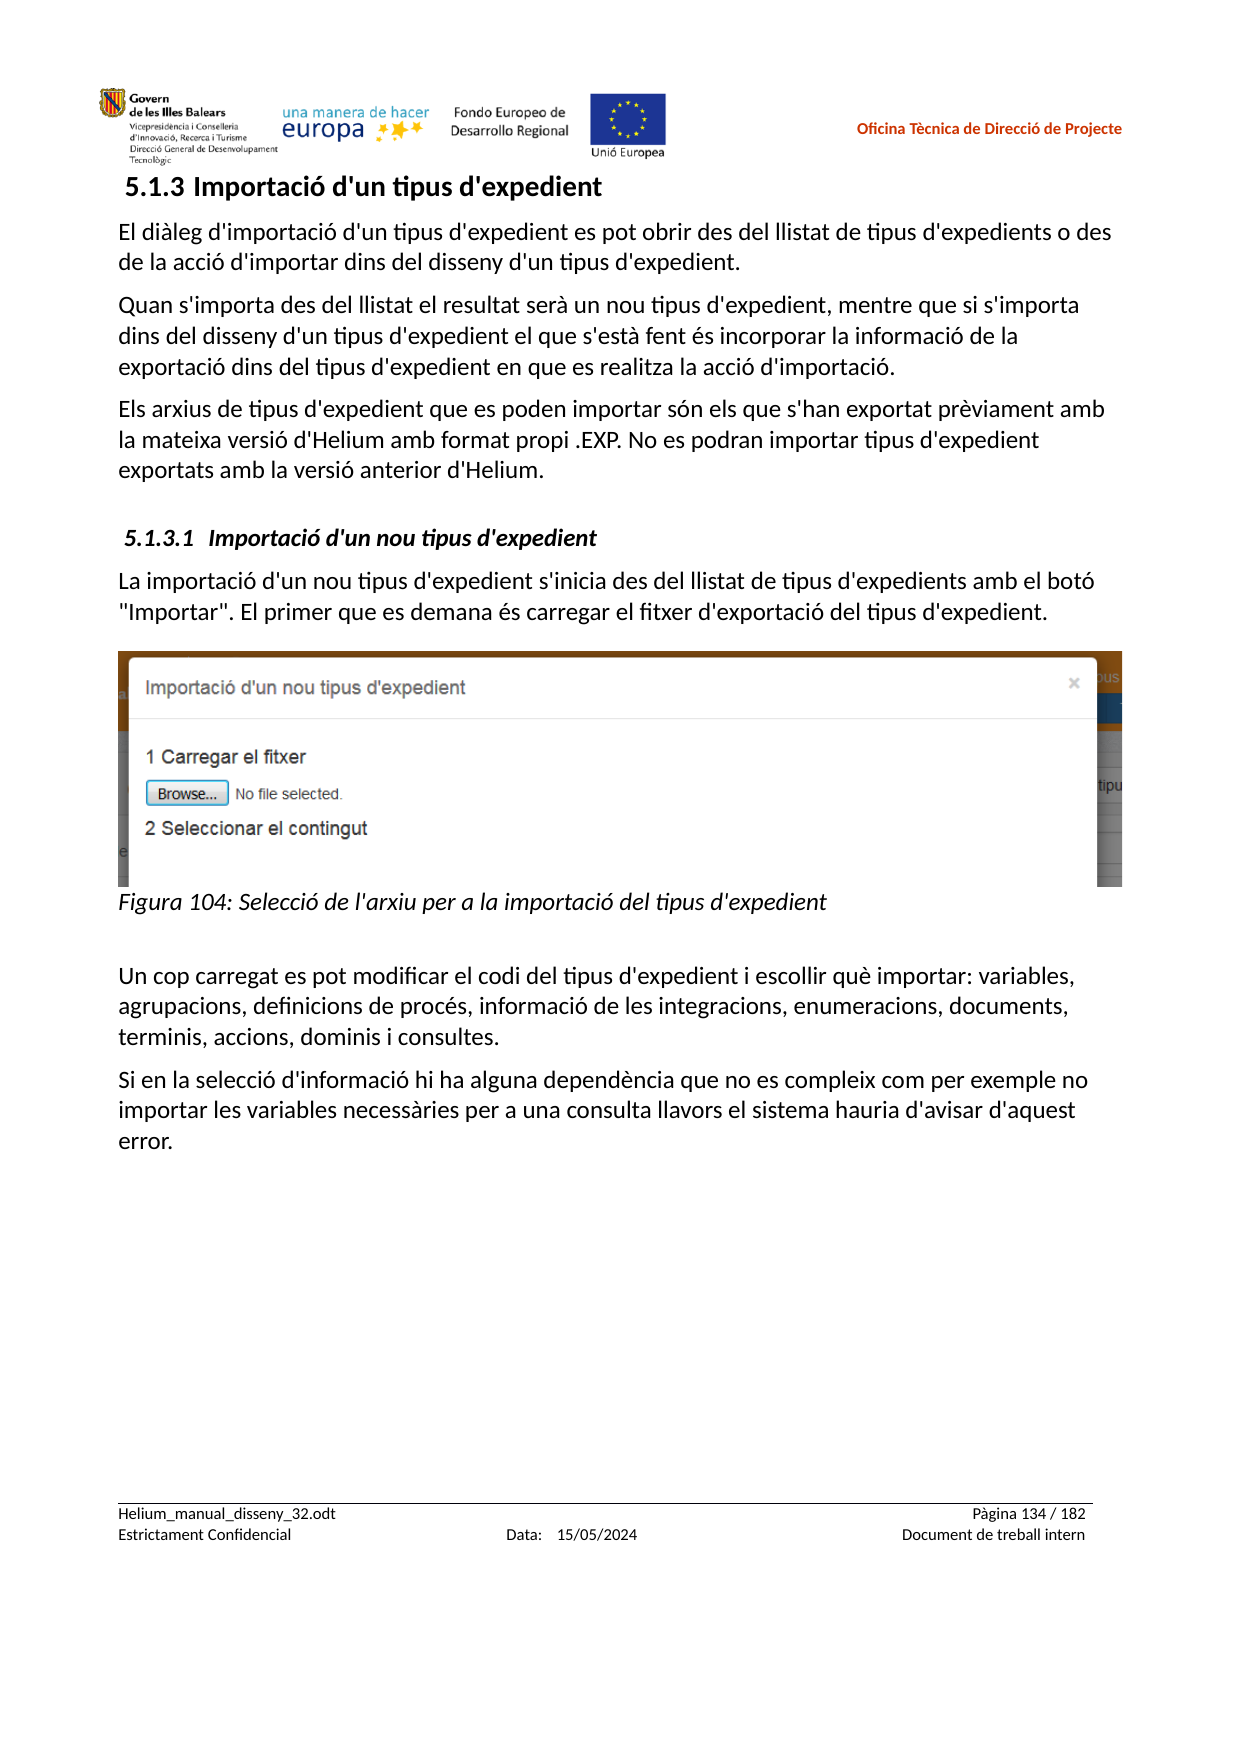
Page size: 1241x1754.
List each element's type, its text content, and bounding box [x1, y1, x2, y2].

text Si en la selecció d'informació hi ha alguna dependència que no es compleix com per exemple no importar les variables necessàries per a una consulta llavors el sistema hauria d'avisar d'aquest error. [118, 1064, 1122, 1156]
picture [99, 87, 668, 166]
text Un cop carregat es pot modificar el codi del tipus d'expedient i escollir què importar: variables, agrupacions, definicions de procés, informació de les integracions, enumeracions, documents, terminis, accions, dominis i consultes. [118, 960, 1122, 1051]
text La importació d'un nou tipus d'expedient s'inicia des del llistat de tipus d'expedients amb el botó "Importar". El primer que es demana és carregar el fitxer d'exportació del tipus d'expedient. [118, 566, 1122, 627]
text Figura 104: Selecció de l'arxiu per a la importació del tipus d'expedient [118, 887, 1122, 917]
subtitle Importació d'un tipus d'expedient [118, 168, 1122, 203]
picture [118, 651, 1123, 887]
subtitle Importació d'un nou tipus d'expedient [118, 523, 1122, 553]
text Quan s'importa des del llistat el resultat serà un nou tipus d'expedient, mentre que si s'importa dins del disseny d'un tipus d'expedient el que s'està fent és incorporar la informació de la exportació dins del tipus d'expedient en que es realitza la acció d'importació. [118, 289, 1122, 381]
text El diàleg d'importació d'un tipus d'expedient es pot obrir des del llistat de tipus d'expedients o des de la acció d'importar dins del disseny d'un tipus d'expedient. [118, 216, 1122, 277]
text Els arxius de tipus d'expedient que es poden importar són els que s'han exportat prèviament amb la mateixa versió d'Helium amb format propi .EXP. No es podran importar tipus d'expedient exportats amb la versió anterior d'Helium. [118, 394, 1122, 485]
